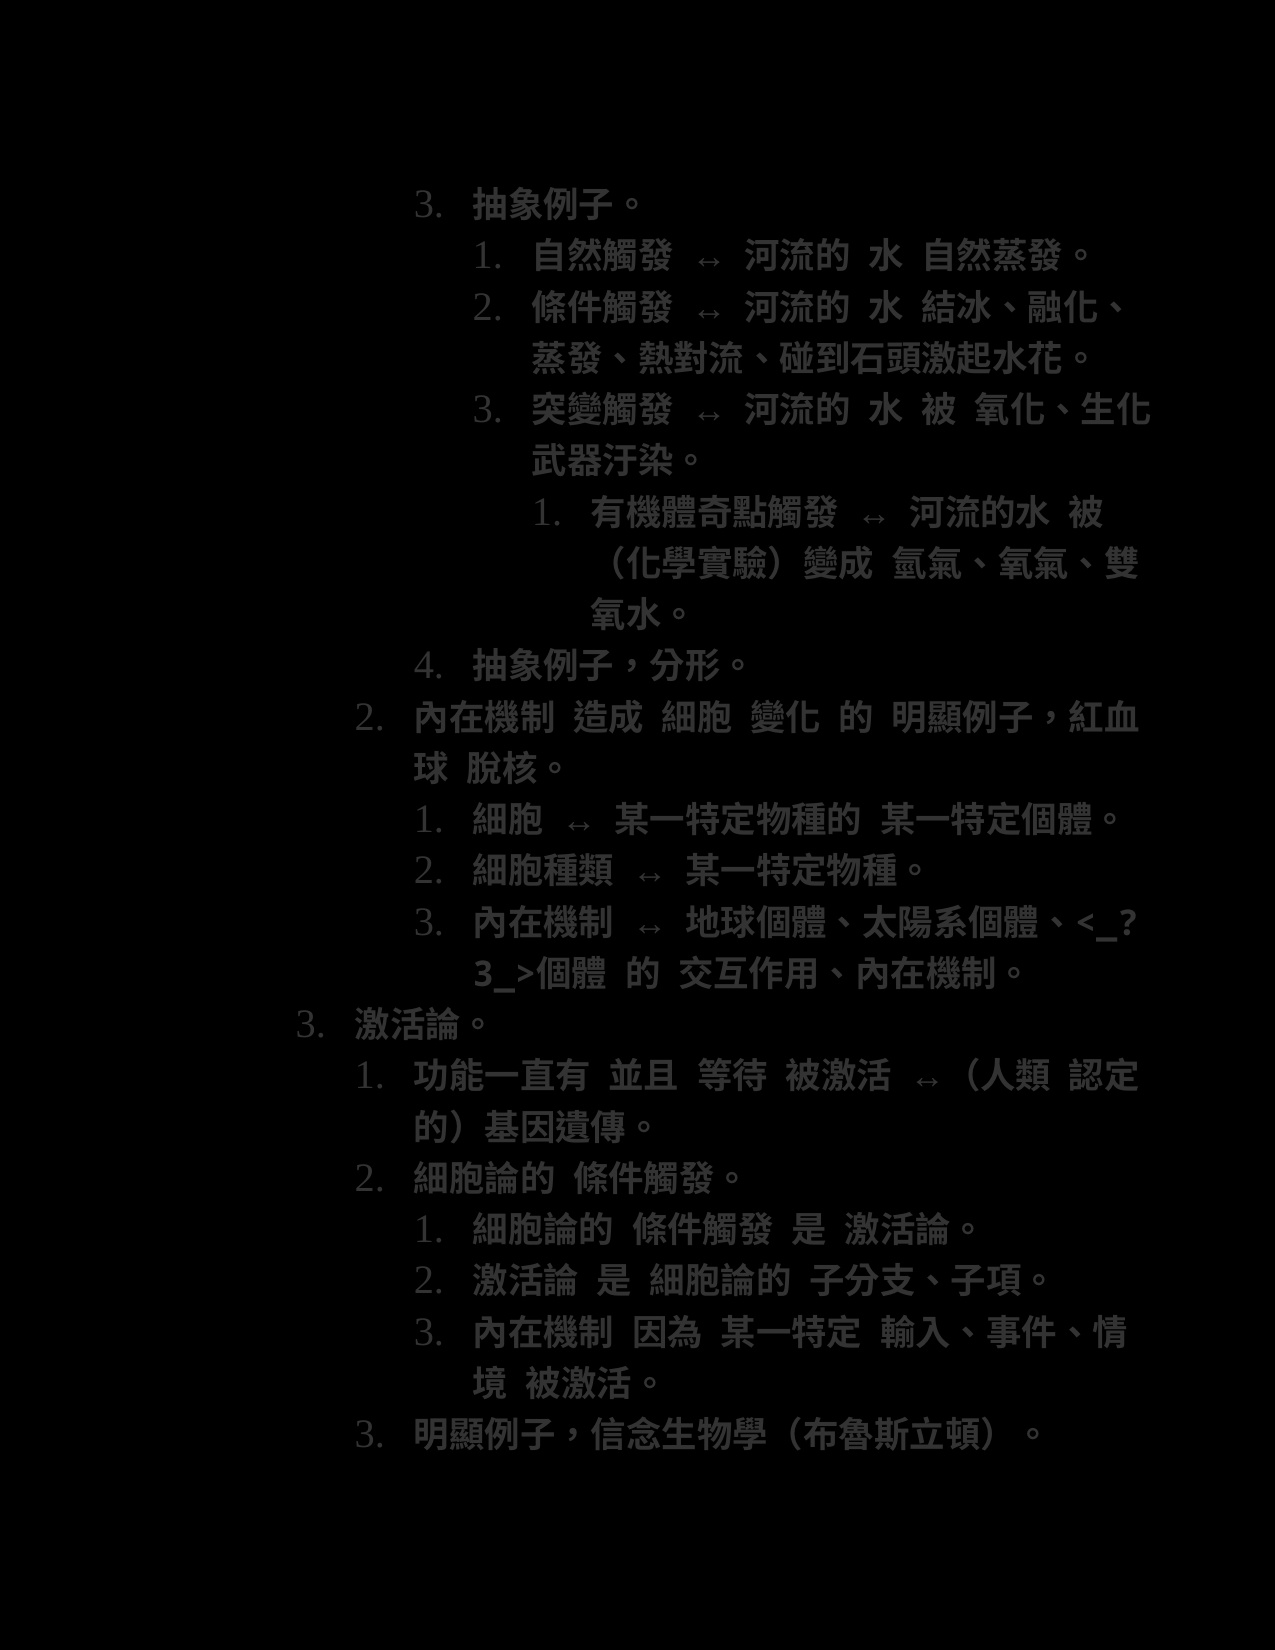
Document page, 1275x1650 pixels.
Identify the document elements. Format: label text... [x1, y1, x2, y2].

list 激活論。 [295, 997, 1157, 1048]
list 明顯例子，信念生物學（布魯斯立頓）。 [354, 1407, 1157, 1458]
list 有機體奇點觸發 ↔ 河流的水 被（化學實驗）變成 氫氣、氧氣、雙氧水。 [532, 484, 1157, 638]
list 細胞 ↔ 某一特定物種的 某一特定個體。 [413, 791, 1157, 843]
list 激活論 是 細胞論的 子分支、子項。 [413, 1253, 1157, 1304]
list 細胞論的 條件觸發。 [354, 1150, 1157, 1202]
list 抽象例子，分形。 [413, 638, 1157, 689]
list 條件觸發 ↔ 河流的 水 結冰、融化、蒸發、熱對流、碰到石頭激起水花。 [472, 279, 1157, 381]
list 抽象例子。 [413, 176, 1157, 228]
list 細胞種類 ↔ 某一特定物種。 [413, 843, 1157, 894]
list 功能一直有 並且 等待 被激活 ↔（人類 認定的）基因遺傳。 [354, 1048, 1157, 1150]
list 內在機制 因為 某一特定 輸入、事件、情境 被激活。 [413, 1304, 1157, 1407]
list 內在機制 ↔ 地球個體、太陽系個體、<_?3_>個體 的 交互作用、內在機制。 [413, 894, 1157, 997]
list 突變觸發 ↔ 河流的 水 被 氧化、生化武器汙染。 [472, 381, 1157, 484]
list 細胞論的 條件觸發 是 激活論。 [413, 1202, 1157, 1253]
list 自然觸發 ↔ 河流的 水 自然蒸發。 [472, 228, 1157, 279]
list 內在機制 造成 細胞 變化 的 明顯例子，紅血球 脫核。 [354, 689, 1157, 791]
